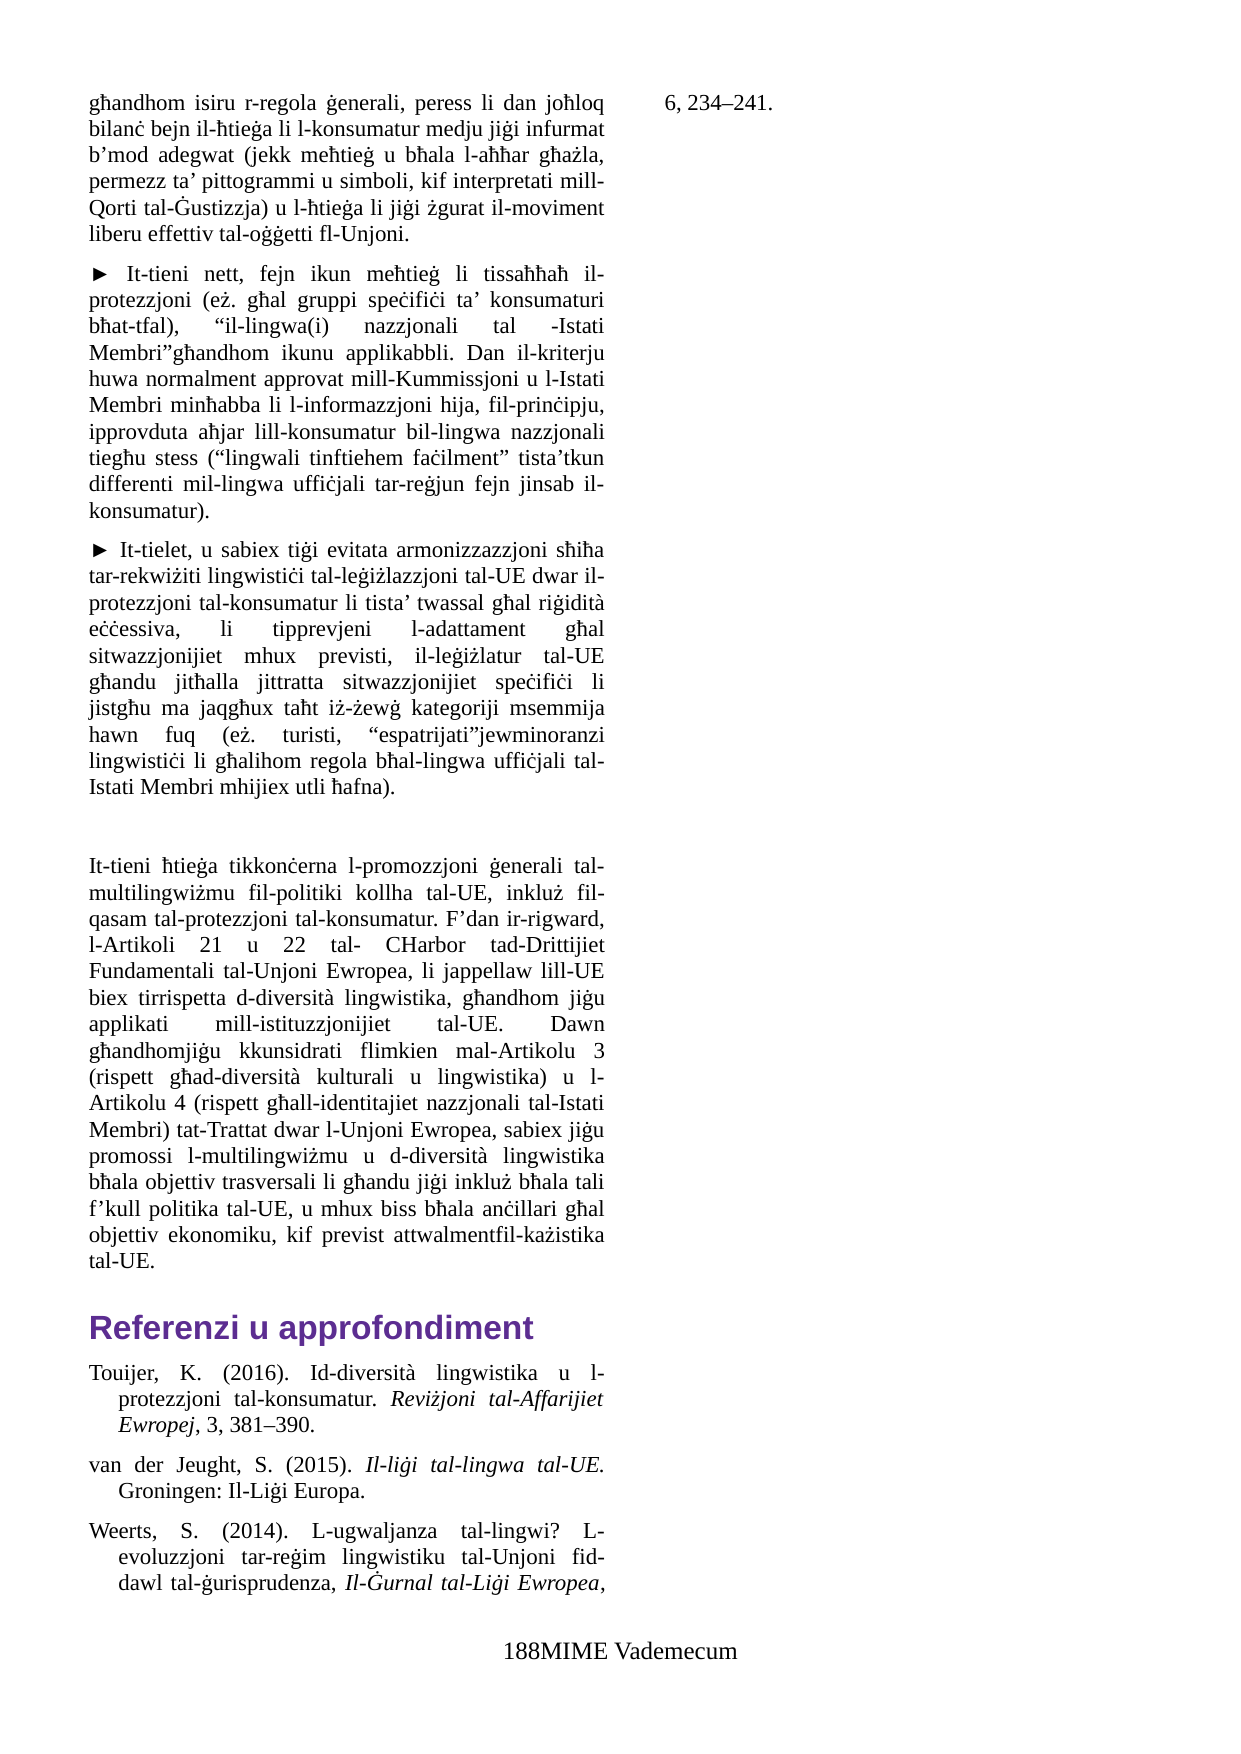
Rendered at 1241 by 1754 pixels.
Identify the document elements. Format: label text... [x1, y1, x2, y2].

text Touijer, K. (2016). Id-diversità lingwistika u l-protezzjoni tal-konsumatur. Reviżjoni tal-Affarijiet Ewropej, 3, 381–390. [88, 1359, 605, 1438]
text van der Jeught, S. (2015). Il-liġi tal-lingwa tal-UE. Groningen: Il-Liġi Europa. [88, 1451, 605, 1504]
text It-tieni ħtieġa tikkonċerna l-promozzjoni ġenerali tal-multilingwiżmu fil-politiki kollha tal-UE, inkluż fil-qasam tal-protezzjoni tal-konsumatur. F’dan ir-rigward, l-Artikoli 21 u 22 tal- CHarbor tad-Drittijiet Fundamentali tal-Unjoni Ewropea, li jappellaw lill-UE biex tirrispetta d-diversità lingwistika, għandhom jiġu applikati mill-istituzzjonijiet tal-UE. Dawn għandhomjiġu kkunsidrati flimkien mal-Artikolu 3 (rispett għad-diversità kulturali u lingwistika) u l-Artikolu 4 (rispett għall-identitajiet nazzjonali tal-Istati Membri) tat-Trattat dwar l-Unjoni Ewropea, sabiex jiġu promossi l-multilingwiżmu u d-diversità lingwistika bħala objettiv trasversali li għandu jiġi inkluż bħala tali f’kull politika tal-UE, u mhux biss bħala anċillari għal objettiv ekonomiku, kif previst attwalmentfil-każistika tal-UE. [88, 852, 605, 1274]
text għandhom isiru r-regola ġenerali, peress li dan joħloq bilanċ bejn il-ħtieġa li l-konsumatur medju jiġi infurmat b’mod adegwat (jekk meħtieġ u bħala l-aħħar għażla, permezz ta’ pittogrammi u simboli, kif interpretati mill-Qorti tal-Ġustizzja) u l-ħtieġa li jiġi żgurat il-moviment liberu effettiv tal-oġġetti fl-Unjoni. [88, 88, 605, 247]
text Weerts, S. (2014). L-ugwaljanza tal-lingwi? L-evoluzzjoni tar-reġim lingwistiku tal-Unjoni fid-dawl tal-ġurisprudenza, Il-Ġurnal tal-Liġi Ewropea, [88, 1517, 605, 1596]
subtitle Referenzi u approfondiment [88, 1308, 605, 1346]
text ► It-tielet, u sabiex tiġi evitata armonizzazzjoni sħiħa tar-rekwiżiti lingwistiċi tal-leġiżlazzjoni tal-UE dwar il-protezzjoni tal-konsumatur li tista’ twassal għal riġidità eċċessiva, li tipprevjeni l-adattament għal sitwazzjonijiet mhux previsti, il-leġiżlatur tal-UE għandu jitħalla jittratta sitwazzjonijiet speċifiċi li jistgħu ma jaqgħux taħt iż-żewġ kategoriji msemmija hawn fuq (eż. turisti, “espatrijati”jewminoranzi lingwistiċi li għalihom regola bħal-lingwa uffiċjali tal-Istati Membri mhijiex utli ħafna). [88, 536, 605, 800]
text ► It-tieni nett, fejn ikun meħtieġ li tissaħħaħ il-protezzjoni (eż. għal gruppi speċifiċi ta’ konsumaturi bħat-tfal), “il-lingwa(i) nazzjonali tal -Istati Membri”għandhom ikunu applikabbli. Dan il-kriterju huwa normalment approvat mill-Kummissjoni u l-Istati Membri minħabba li l-informazzjoni hija, fil-prinċipju, ipprovduta aħjar lill-konsumatur bil-lingwa nazzjonali tiegħu stess (“lingwali tinftiehem faċilment” tista’tkun differenti mil-lingwa uffiċjali tar-reġjun fejn jinsab il-konsumatur). [88, 260, 605, 523]
text 6, 234–241. [635, 88, 1152, 115]
